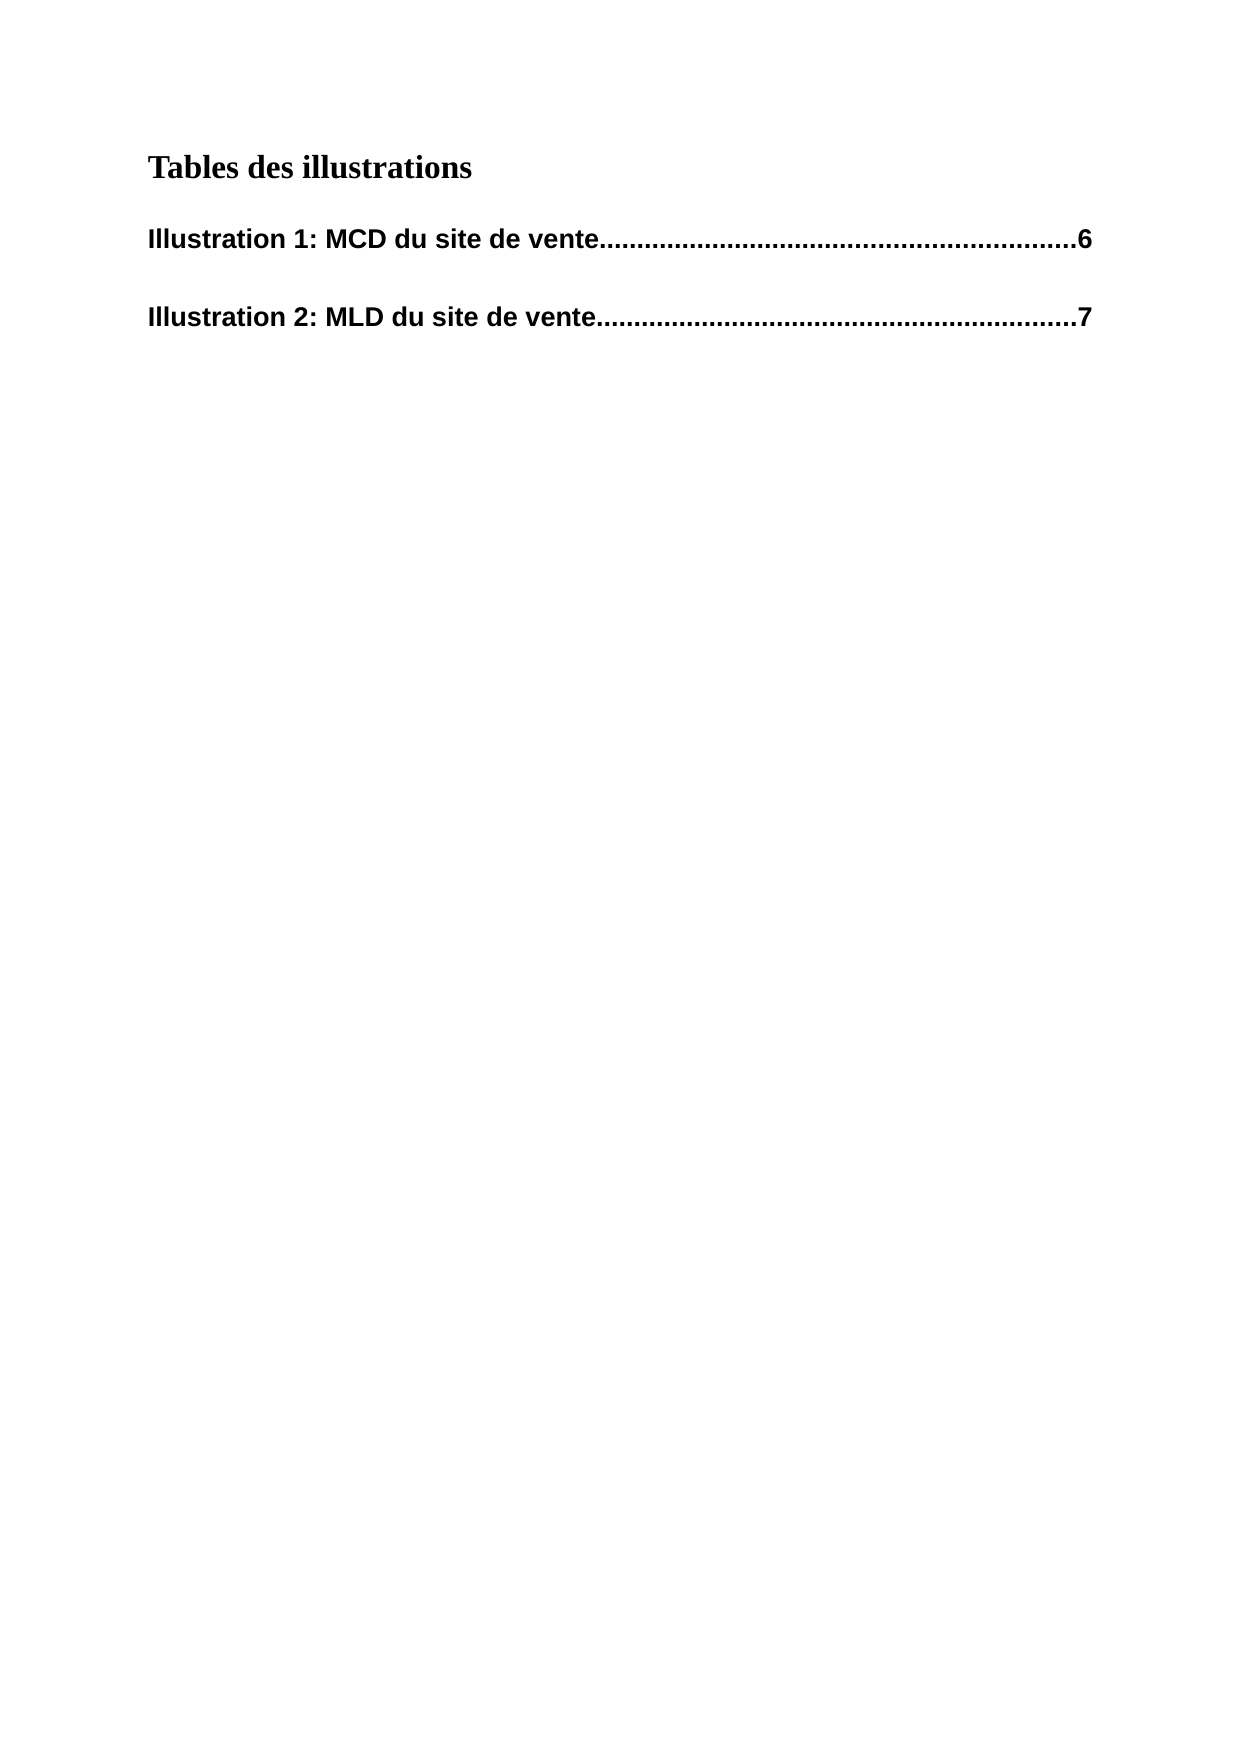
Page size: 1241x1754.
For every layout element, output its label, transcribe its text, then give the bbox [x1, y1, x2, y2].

text Illustration 2: MLD du site de vente 7 [148, 301, 1093, 332]
text Illustration 1: MCD du site de vente 6 [148, 223, 1093, 254]
subtitle Tables des illustrations [148, 148, 1093, 186]
